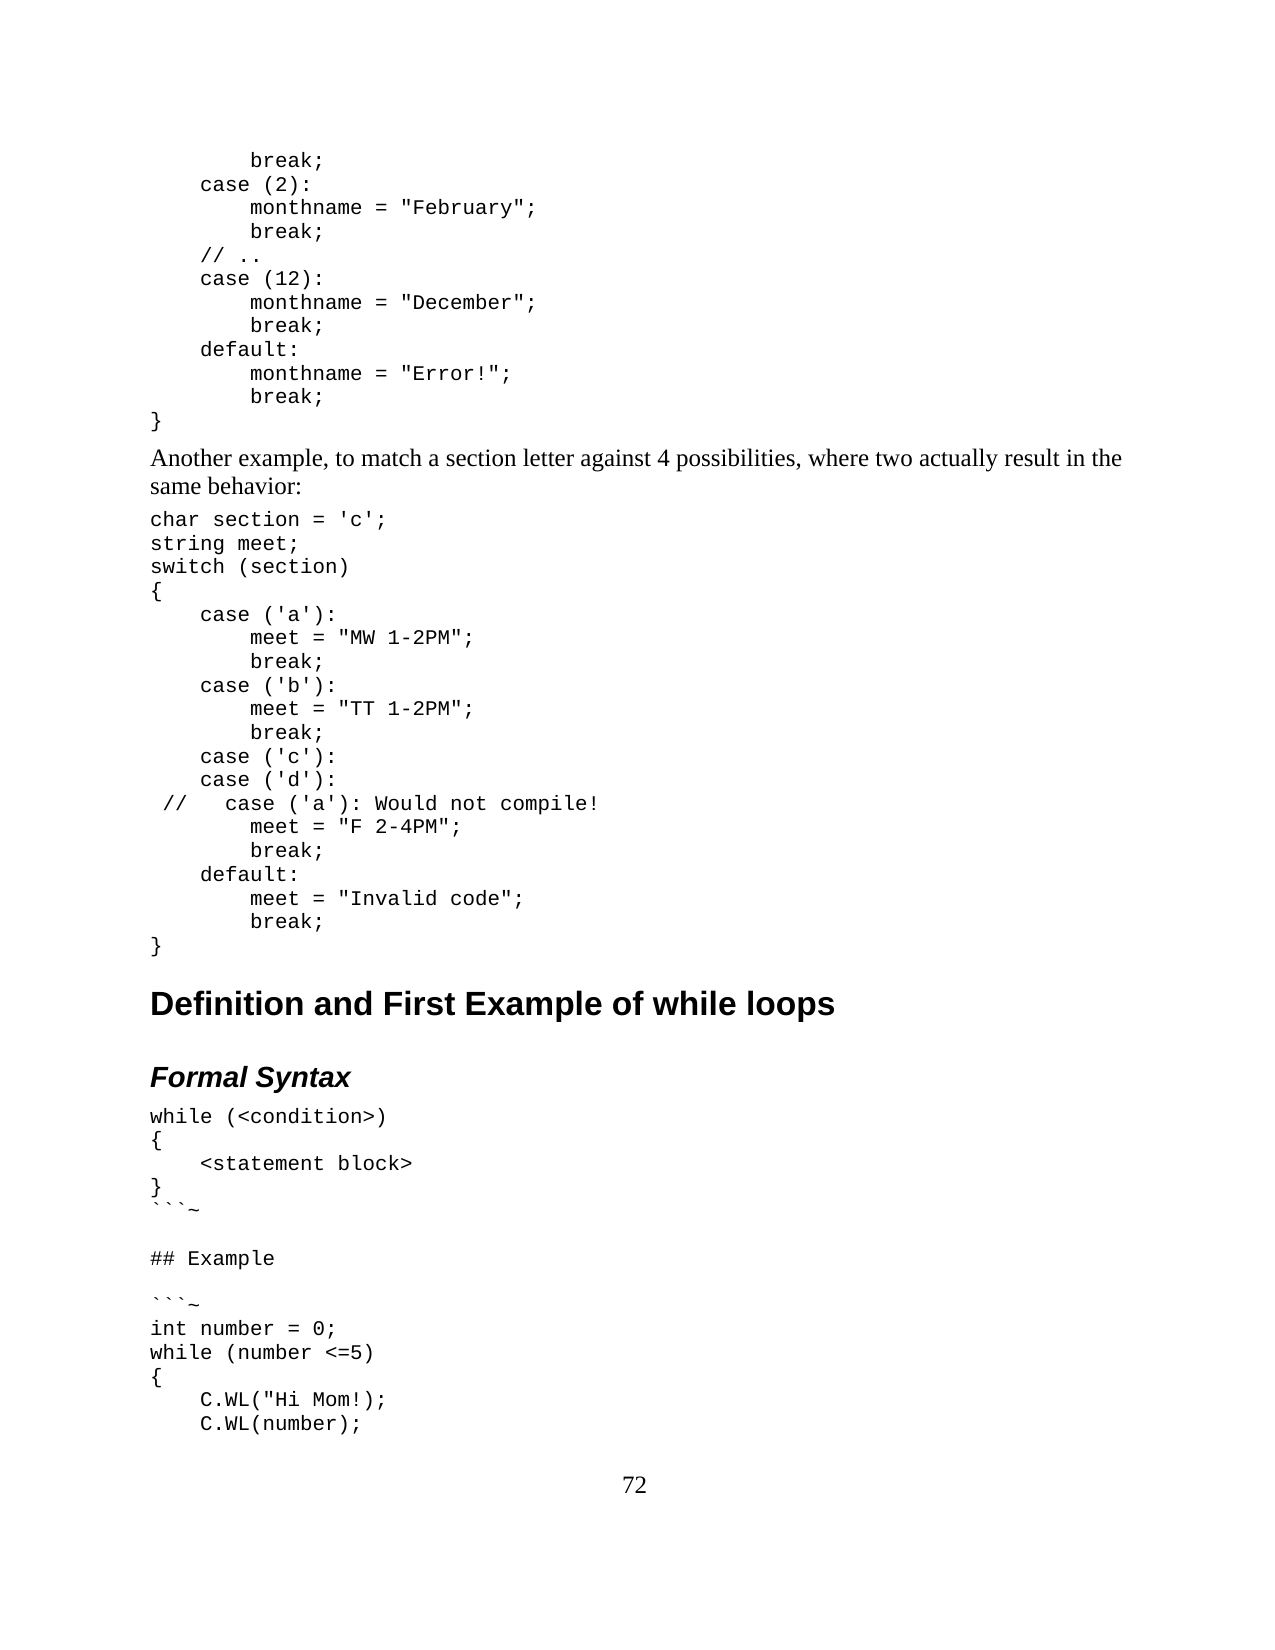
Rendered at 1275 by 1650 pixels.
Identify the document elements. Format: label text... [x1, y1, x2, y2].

text } [150, 410, 1125, 434]
text { [150, 580, 1125, 604]
text monthname = "December"; [150, 292, 1125, 316]
text break; [150, 722, 1125, 746]
text string meet; [150, 533, 1125, 556]
text meet = "MW 1-2PM"; [150, 627, 1125, 651]
text default: [150, 339, 1125, 363]
text Another example, to match a section letter against 4 possibilities, where two actually result in the same behavior: [150, 443, 1125, 500]
text int number = 0; [150, 1318, 1125, 1342]
text meet = "F 2-4PM"; [150, 817, 1125, 840]
text meet = "TT 1-2PM"; [150, 698, 1125, 722]
text <statement block> [150, 1153, 1125, 1177]
subtitle Formal Syntax [150, 1059, 1125, 1093]
text break; [150, 150, 1125, 174]
text // .. [150, 244, 1125, 268]
text break; [150, 911, 1125, 935]
text C.WL("Hi Mom!); [150, 1389, 1125, 1413]
text case ('d'): [150, 769, 1125, 793]
text case (2): [150, 174, 1125, 197]
text break; [150, 316, 1125, 339]
text case ('c'): [150, 746, 1125, 769]
text { [150, 1129, 1125, 1153]
text case (12): [150, 268, 1125, 292]
text monthname = "February"; [150, 197, 1125, 221]
text } [150, 935, 1125, 958]
text meet = "Invalid code"; [150, 887, 1125, 911]
text { [150, 1366, 1125, 1389]
text ```~ [150, 1200, 1125, 1224]
text case ('b'): [150, 675, 1125, 698]
text monthname = "Error!"; [150, 363, 1125, 386]
text switch (section) [150, 556, 1125, 580]
text } [150, 1177, 1125, 1200]
text break; [150, 386, 1125, 410]
text ```~ [150, 1295, 1125, 1318]
text break; [150, 221, 1125, 244]
text ## Example [150, 1247, 1125, 1271]
text break; [150, 840, 1125, 864]
text C.WL(number); [150, 1413, 1125, 1437]
text // case ('a'): Would not compile! [150, 793, 1125, 817]
text break; [150, 651, 1125, 675]
subtitle Definition and First Example of while loops [150, 983, 1125, 1022]
text char section = 'c'; [150, 509, 1125, 533]
text while (<condition>) [150, 1106, 1125, 1129]
text while (number <=5) [150, 1342, 1125, 1366]
text default: [150, 864, 1125, 887]
text case ('a'): [150, 604, 1125, 627]
